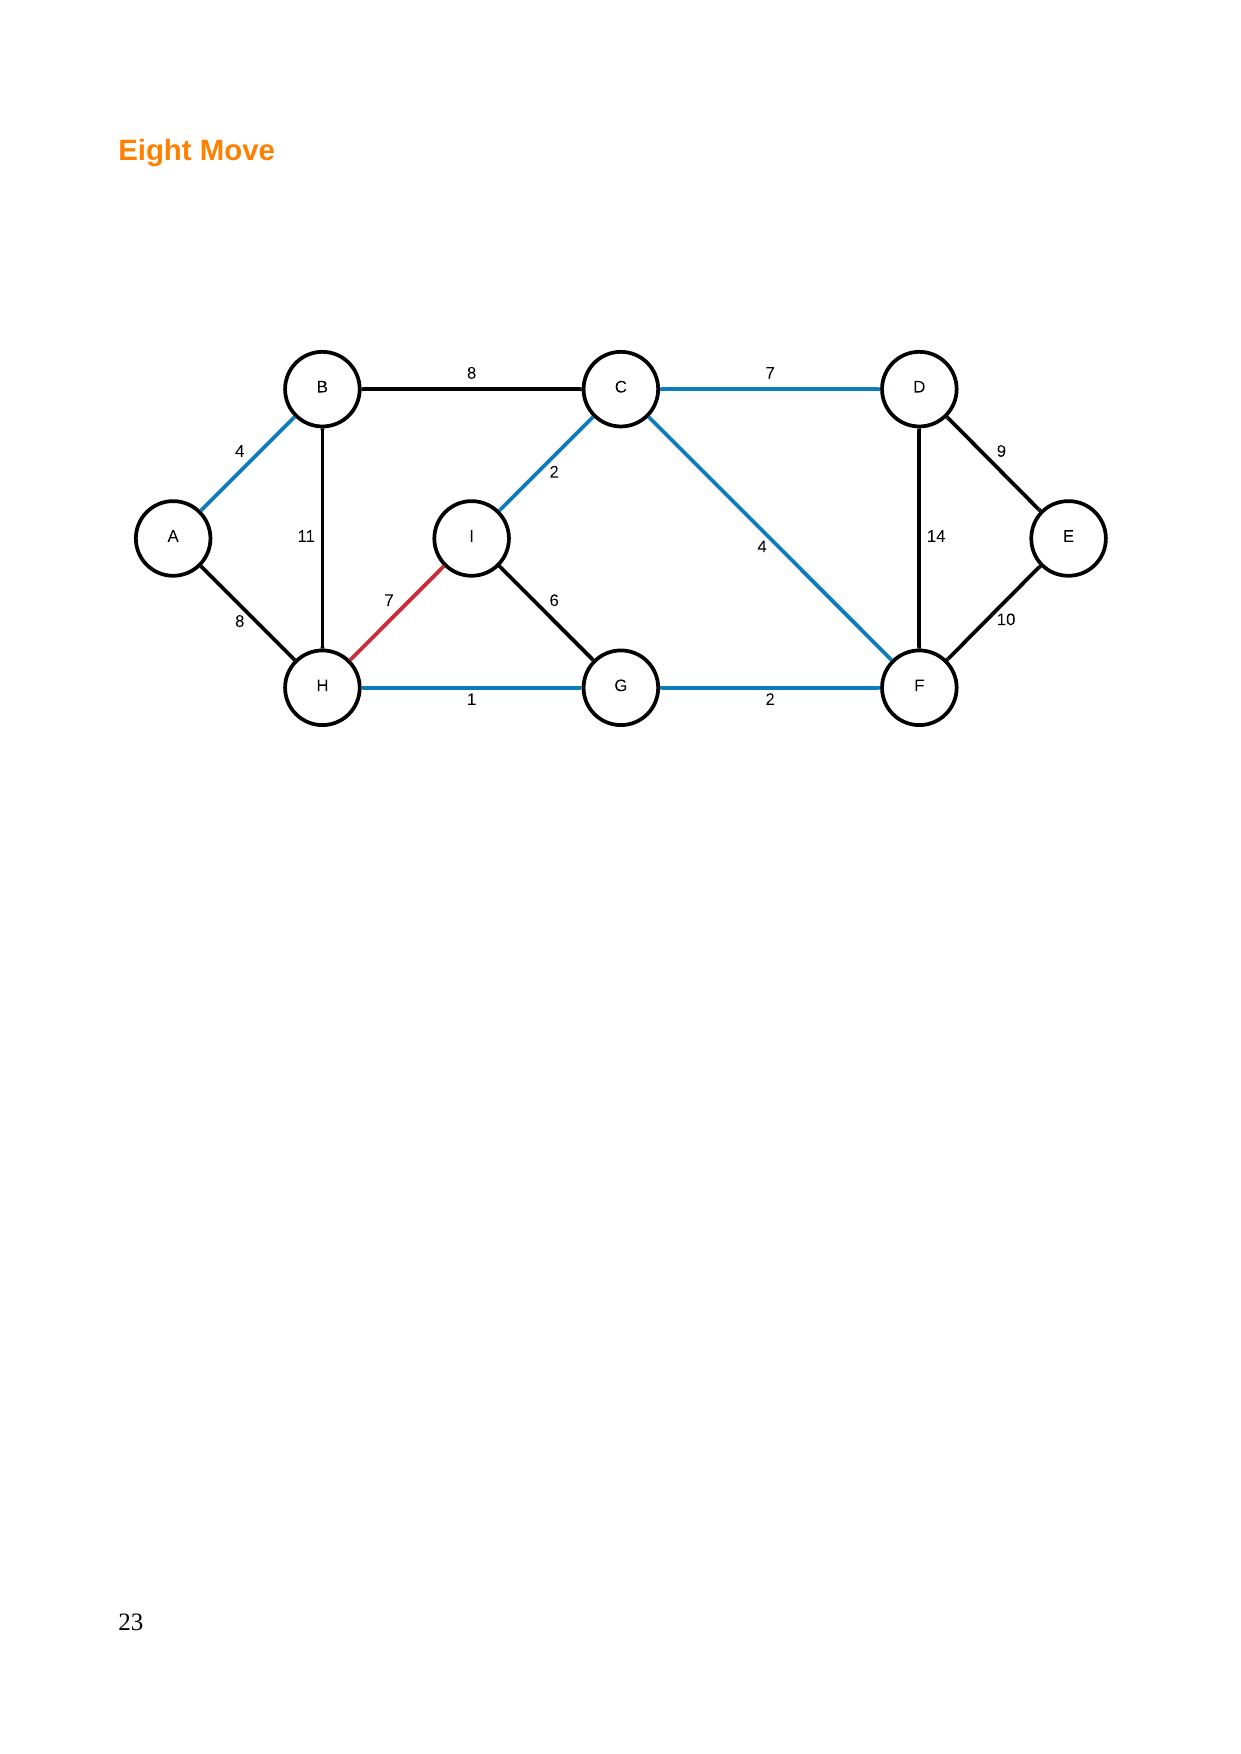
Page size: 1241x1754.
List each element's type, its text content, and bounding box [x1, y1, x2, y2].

subtitle Eight Move [118, 133, 1122, 166]
